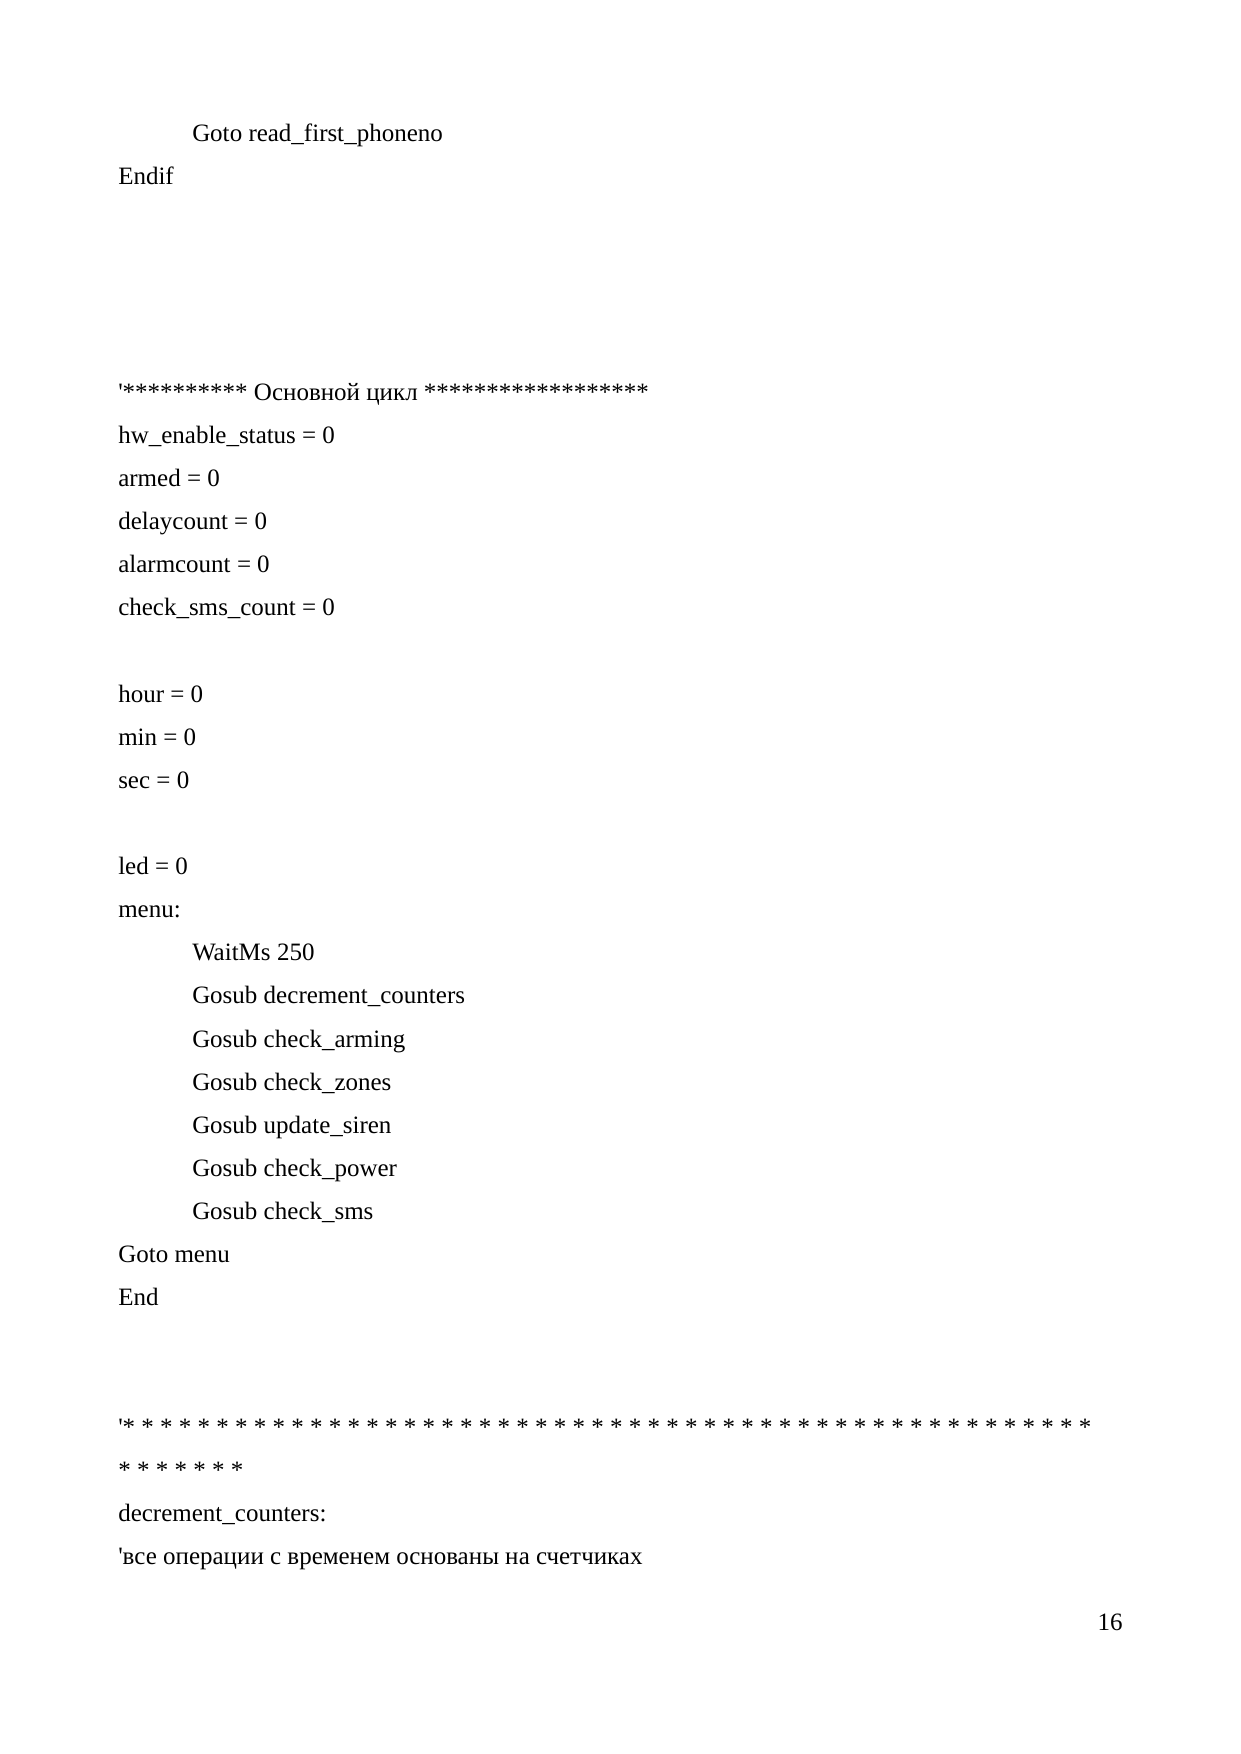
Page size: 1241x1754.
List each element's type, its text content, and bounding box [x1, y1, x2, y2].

text Goto read_first_phoneno [118, 118, 1092, 147]
text Goto menu [118, 1239, 1092, 1268]
text check_sms_count = 0 [118, 592, 1092, 621]
text Gosub check_power [118, 1153, 1092, 1182]
text Gosub decrement_counters [118, 981, 1092, 1009]
text Gosub check_zones [118, 1067, 1092, 1096]
text sec = 0 [118, 765, 1092, 794]
text hour = 0 [118, 679, 1092, 707]
text 'все операции с временем основаны на счетчиках [118, 1541, 1092, 1570]
text '* * * * * * * * * * * * * * * * * * * * * * * * * * * * * * * * * * * * * * * * * * * * * * * * * * * * * * * * * * * [118, 1412, 1092, 1484]
text delaycount = 0 [118, 506, 1092, 535]
text led = 0 [118, 851, 1092, 880]
text armed = 0 [118, 463, 1092, 492]
text End [118, 1282, 1092, 1311]
text decrement_counters: [118, 1498, 1092, 1527]
text hw_enable_status = 0 [118, 420, 1092, 449]
text min = 0 [118, 722, 1092, 751]
text Gosub update_siren [118, 1110, 1092, 1139]
text WaitMs 250 [118, 937, 1092, 966]
text alarmcount = 0 [118, 549, 1092, 578]
text Gosub check_sms [118, 1196, 1092, 1225]
text '********** Основной цикл ****************** [118, 377, 1092, 406]
text menu: [118, 894, 1092, 923]
text Gosub check_arming [118, 1024, 1092, 1052]
text Endif [118, 161, 1092, 190]
